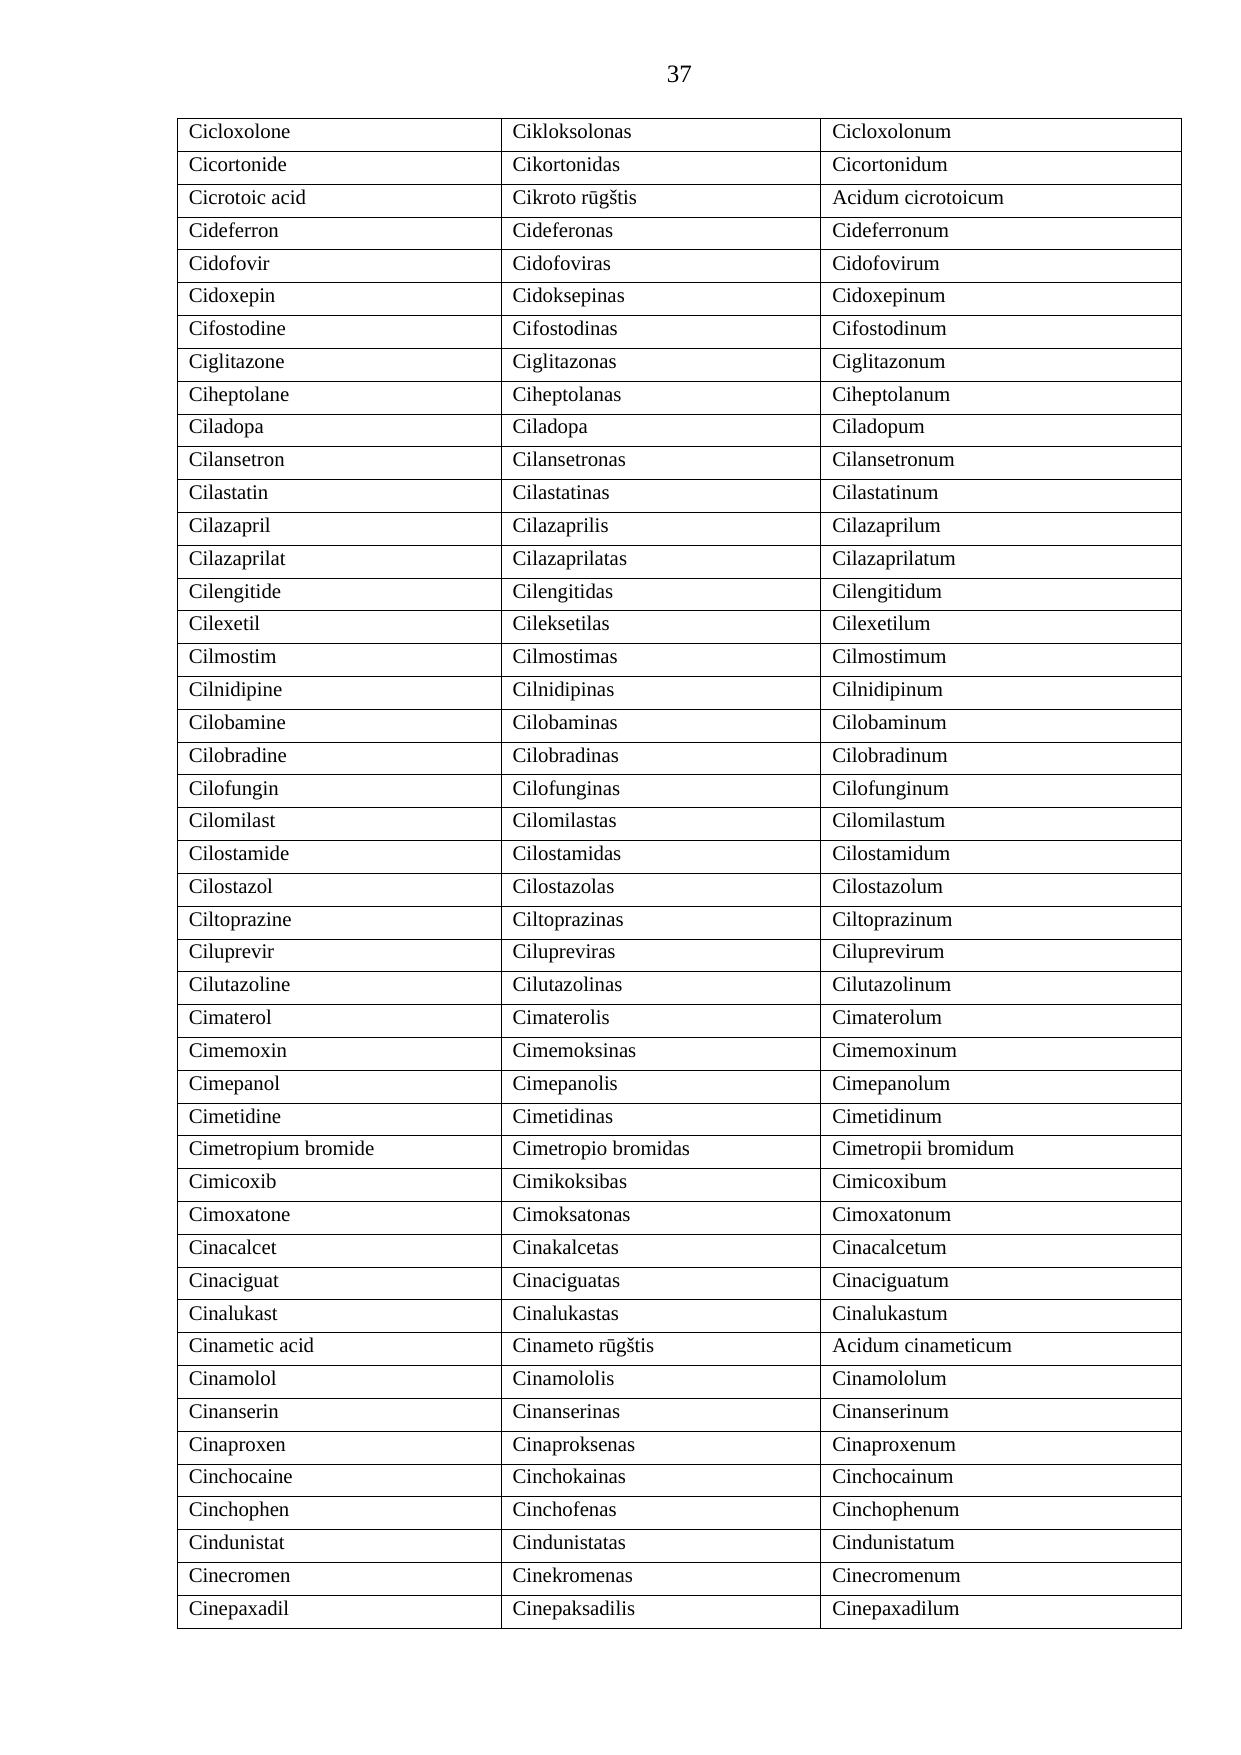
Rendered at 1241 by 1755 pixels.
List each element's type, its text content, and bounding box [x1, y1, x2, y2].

table_cell Cinaciguat [178, 1268, 501, 1299]
table_cell Cicortonide [178, 152, 501, 184]
table_cell Cilostamidum [821, 841, 1181, 873]
table_cell Cinaciguatas [502, 1268, 820, 1299]
table_cell Cinchokainas [502, 1465, 820, 1496]
table_cell Cinakalcetas [502, 1235, 820, 1267]
table_cell Cifostodine [178, 316, 501, 348]
table_cell Cilengitide [178, 579, 501, 610]
table_cell Cinekromenas [502, 1563, 820, 1595]
table_cell Cifostodinas [502, 316, 820, 348]
table_cell Cimikoksibas [502, 1169, 820, 1201]
table_cell Cifostodinum [821, 316, 1181, 348]
table_cell Cinecromen [178, 1563, 501, 1595]
table_cell Ciladopa [178, 415, 501, 446]
table_cell Cilostamidas [502, 841, 820, 873]
table_cell Cilmostimum [821, 644, 1181, 676]
table_cell Cilutazolinas [502, 972, 820, 1004]
table_cell Cimetidinas [502, 1104, 820, 1135]
table_cell Cicloxolone [178, 119, 501, 151]
table_cell Cimetidine [178, 1104, 501, 1135]
table_cell Cindunistat [178, 1530, 501, 1562]
table_cell Cimoxatone [178, 1202, 501, 1234]
table_cell Cilutazoline [178, 972, 501, 1004]
table_cell Cidoxepin [178, 283, 501, 315]
table_cell Cinchophenum [821, 1497, 1181, 1529]
table_cell Cilansetronas [502, 447, 820, 479]
table_cell Ciluprevirum [821, 940, 1181, 971]
table_cell Cilobaminas [502, 710, 820, 742]
table_cell Cimemoxinum [821, 1038, 1181, 1070]
table_cell Cinanserinum [821, 1399, 1181, 1431]
table_cell Ciluprevir [178, 940, 501, 971]
table_cell Cinalukastum [821, 1300, 1181, 1332]
table_cell Cinamolol [178, 1366, 501, 1398]
table_cell Cilupreviras [502, 940, 820, 971]
table_cell Ciltoprazine [178, 907, 501, 938]
table_cell Cidoksepinas [502, 283, 820, 315]
table_cell Cinacalcetum [821, 1235, 1181, 1267]
table_cell Cilengitidas [502, 579, 820, 610]
table_cell Cilofungin [178, 775, 501, 807]
table_cell Cilexetilum [821, 611, 1181, 643]
table_cell Cinaproxenum [821, 1432, 1181, 1463]
table_cell Cilazaprilum [821, 513, 1181, 545]
table_cell Cinamololum [821, 1366, 1181, 1398]
table_cell Cicortonidum [821, 152, 1181, 184]
table_cell Cimetidinum [821, 1104, 1181, 1135]
table_cell Ciladopa [502, 415, 820, 446]
table_cell Ciglitazone [178, 349, 501, 381]
table_cell Cikroto rūgštis [502, 185, 820, 217]
table_cell Cinacalcet [178, 1235, 501, 1267]
table_cell Cilostazolum [821, 874, 1181, 906]
table_cell Cimemoxin [178, 1038, 501, 1070]
table_cell Cilazapril [178, 513, 501, 545]
table_cell Ciltoprazinas [502, 907, 820, 938]
table_cell Cimemoksinas [502, 1038, 820, 1070]
table_cell Cimepanolis [502, 1071, 820, 1102]
table_cell Cimetropium bromide [178, 1136, 501, 1168]
table_cell Cimaterol [178, 1005, 501, 1037]
table_cell Cilofunginas [502, 775, 820, 807]
table_cell Cimaterolum [821, 1005, 1181, 1037]
table_cell Cinecromenum [821, 1563, 1181, 1595]
table_cell Cilazaprilatas [502, 546, 820, 577]
table_cell Cinametic acid [178, 1333, 501, 1365]
table_cell Cilastatinum [821, 480, 1181, 512]
table_cell Cilobamine [178, 710, 501, 742]
table_cell Cilobradinum [821, 743, 1181, 774]
table_cell Cinepaksadilis [502, 1596, 820, 1627]
table_cell Ciheptolanum [821, 382, 1181, 413]
table_cell Cilengitidum [821, 579, 1181, 610]
table_cell Cilomilast [178, 808, 501, 840]
table_cell Cilexetil [178, 611, 501, 643]
table_cell Cilnidipinas [502, 677, 820, 709]
table_cell Ciheptolanas [502, 382, 820, 413]
table_cell Ciheptolane [178, 382, 501, 413]
table_cell Cilutazolinum [821, 972, 1181, 1004]
table_cell Cinaproksenas [502, 1432, 820, 1463]
table_cell Cilomilastas [502, 808, 820, 840]
table_cell Ciglitazonum [821, 349, 1181, 381]
table_cell Cimicoxib [178, 1169, 501, 1201]
table_cell Ciltoprazinum [821, 907, 1181, 938]
table_cell Cimetropio bromidas [502, 1136, 820, 1168]
table_cell Cinaciguatum [821, 1268, 1181, 1299]
table_cell Cinanserinas [502, 1399, 820, 1431]
table_cell Cicrotoic acid [178, 185, 501, 217]
table_cell Cinchocaine [178, 1465, 501, 1496]
table_cell Cilobradinas [502, 743, 820, 774]
table_cell Cilofunginum [821, 775, 1181, 807]
table_cell Cindunistatum [821, 1530, 1181, 1562]
table_cell Cilmostimas [502, 644, 820, 676]
table_cell Cilomilastum [821, 808, 1181, 840]
table_cell Cinchophen [178, 1497, 501, 1529]
table_cell Cilastatinas [502, 480, 820, 512]
table_cell Cilnidipine [178, 677, 501, 709]
table_cell Cimoxatonum [821, 1202, 1181, 1234]
table_cell Cidofovir [178, 250, 501, 282]
table_cell Cinanserin [178, 1399, 501, 1431]
table_cell Cilazaprilis [502, 513, 820, 545]
table_cell Cilansetron [178, 447, 501, 479]
table_cell Cinchocainum [821, 1465, 1181, 1496]
table_cell Acidum cicrotoicum [821, 185, 1181, 217]
table_cell Cinchofenas [502, 1497, 820, 1529]
table_cell Cilmostim [178, 644, 501, 676]
table_cell Cilazaprilatum [821, 546, 1181, 577]
table_cell Cinepaxadilum [821, 1596, 1181, 1627]
table_cell Cikortonidas [502, 152, 820, 184]
table_cell Cimetropii bromidum [821, 1136, 1181, 1168]
table_cell Cinalukastas [502, 1300, 820, 1332]
table_cell Cimicoxibum [821, 1169, 1181, 1201]
table_cell Cikloksolonas [502, 119, 820, 151]
table_cell Cinameto rūgštis [502, 1333, 820, 1365]
table_cell Cileksetilas [502, 611, 820, 643]
table_cell Cidoxepinum [821, 283, 1181, 315]
table_cell Cilansetronum [821, 447, 1181, 479]
table_cell Cidofovirum [821, 250, 1181, 282]
table_cell Cilazaprilat [178, 546, 501, 577]
table_cell Acidum cinameticum [821, 1333, 1181, 1365]
table_cell Cinepaxadil [178, 1596, 501, 1627]
table_cell Cimepanol [178, 1071, 501, 1102]
table_cell Cilostamide [178, 841, 501, 873]
table_cell Cideferonas [502, 218, 820, 249]
table_cell Cilobaminum [821, 710, 1181, 742]
table_cell Cinaproxen [178, 1432, 501, 1463]
table_cell Cimoksatonas [502, 1202, 820, 1234]
table_cell Cimepanolum [821, 1071, 1181, 1102]
table_cell Cindunistatas [502, 1530, 820, 1562]
table_cell Cilastatin [178, 480, 501, 512]
table_cell Cilostazolas [502, 874, 820, 906]
table_cell Cilostazol [178, 874, 501, 906]
table_cell Cidofoviras [502, 250, 820, 282]
table_cell Cideferron [178, 218, 501, 249]
table_cell Ciglitazonas [502, 349, 820, 381]
table_cell Cilobradine [178, 743, 501, 774]
table_cell Cimaterolis [502, 1005, 820, 1037]
table_cell Cinamololis [502, 1366, 820, 1398]
table_cell Cicloxolonum [821, 119, 1181, 151]
table_cell Cideferronum [821, 218, 1181, 249]
table_cell Cilnidipinum [821, 677, 1181, 709]
table_cell Cinalukast [178, 1300, 501, 1332]
table_cell Ciladopum [821, 415, 1181, 446]
